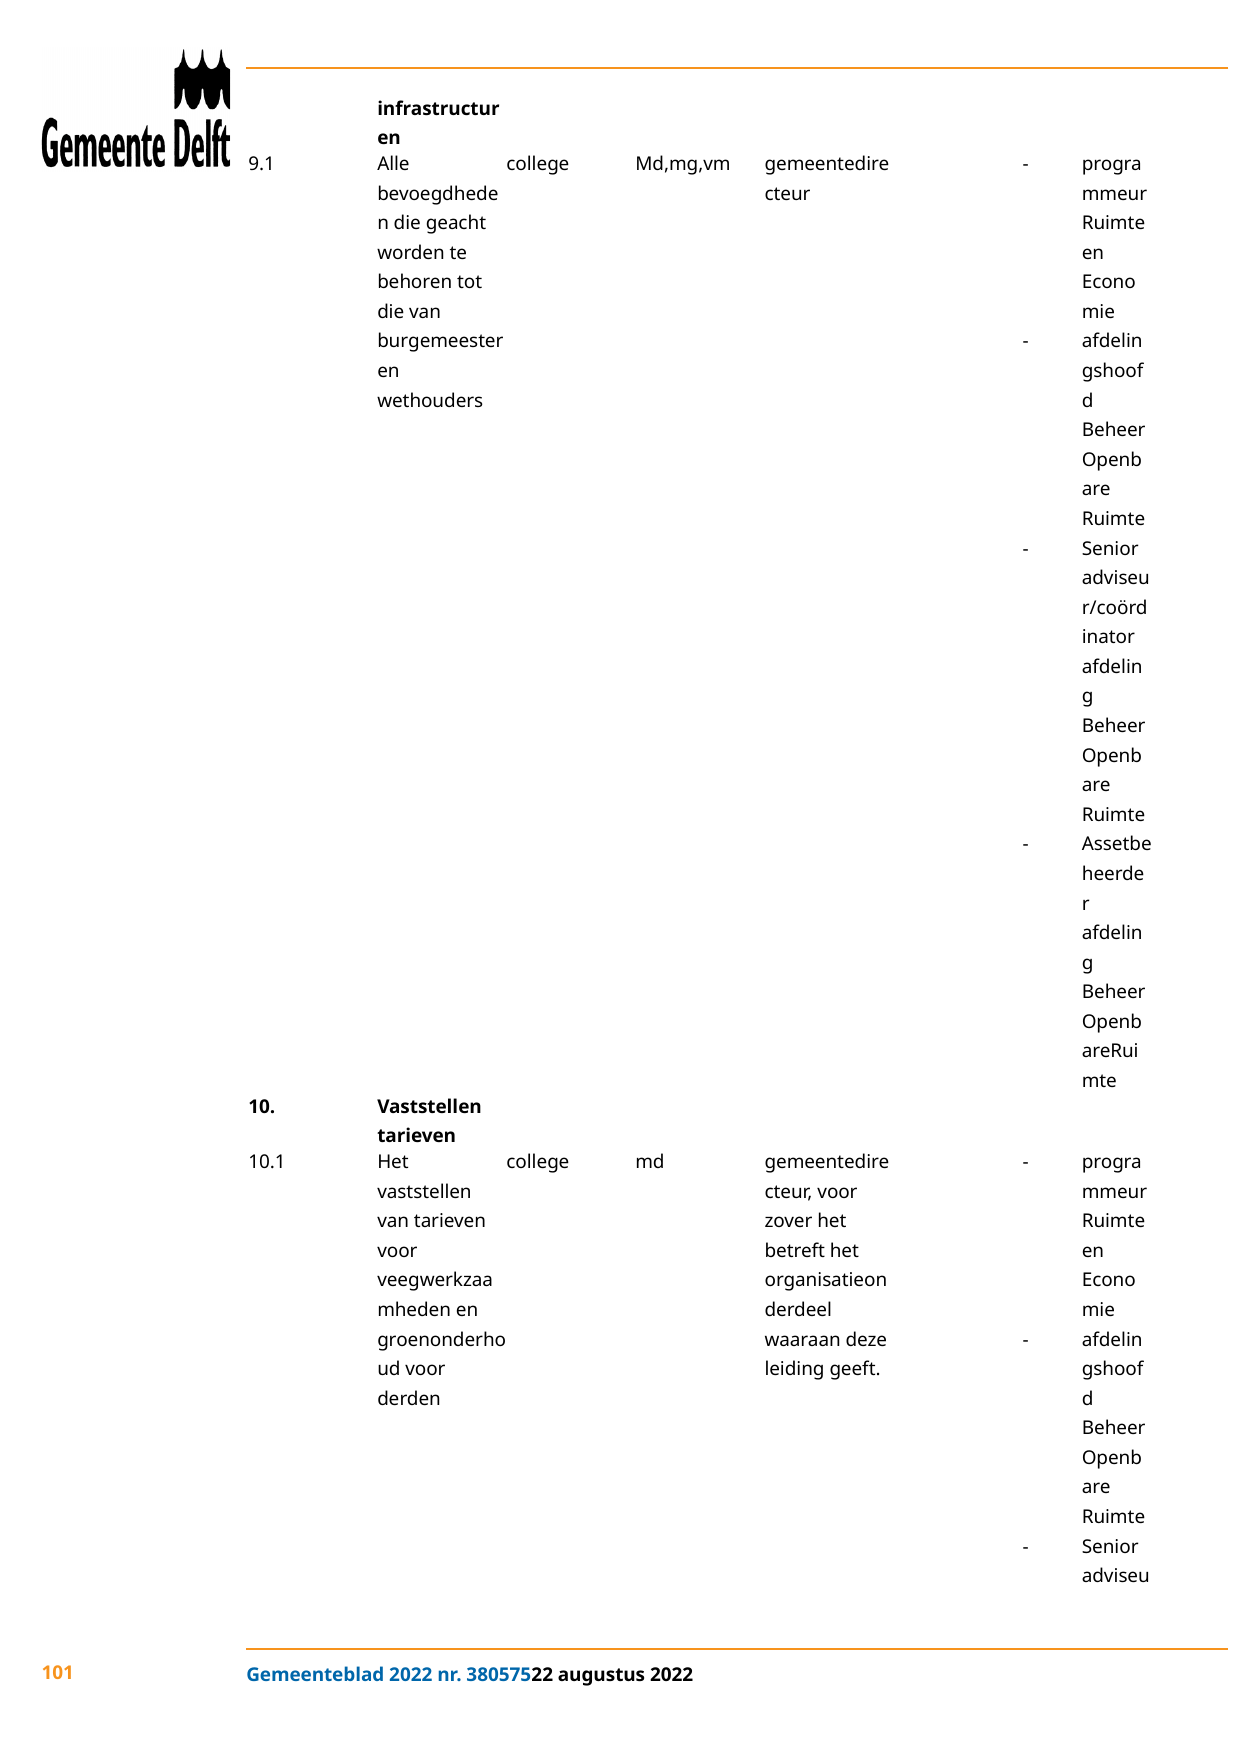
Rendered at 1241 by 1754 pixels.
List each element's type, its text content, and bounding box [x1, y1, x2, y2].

table_cell [635, 1093, 764, 1148]
table_cell gemeentedirecteur [764, 150, 893, 1093]
table_cell [248, 95, 377, 150]
table_cell [506, 1093, 635, 1148]
table_cell [764, 1093, 893, 1148]
table_cell college [506, 1148, 635, 1588]
table_cell [894, 95, 1022, 150]
table_cell [1023, 95, 1152, 150]
table_cell [764, 95, 893, 150]
table_cell Alle bevoegdheden die geacht worden te behoren tot die van burgemeester en wethouders [377, 150, 506, 1093]
table_cell md [635, 1148, 764, 1588]
table_cell 9.1 [248, 150, 377, 1093]
table_cell infrastructuren [377, 95, 506, 150]
table_cell [894, 1093, 1022, 1148]
table_cell Het vaststellen van tarieven voor veegwerkzaamheden en groenonderhoud voor derden [377, 1148, 506, 1588]
table_cell gemeentedirecteur, voor zover het betreft het organisatieonderdeel waaraan deze leiding geeft. [764, 1148, 893, 1588]
table_cell programmeur Ruimte en Economie afdelingshoofd Beheer Openbare Ruimte Senior adviseur/coördinator afdeling Beheer Openbare Ruimte Assetbeheerder afdeling Beheer OpenbareRuimte [1023, 150, 1152, 1093]
table_cell [506, 95, 635, 150]
table_cell [894, 1148, 1022, 1588]
table_cell programmeur Ruimte en Economie afdelingshoofd Beheer Openbare Ruimte Senior adviseu [1023, 1148, 1152, 1588]
table_cell [635, 95, 764, 150]
table_cell 10. [248, 1093, 377, 1148]
table_cell [894, 150, 1022, 1093]
table_cell 10.1 [248, 1148, 377, 1588]
table_cell Vaststellen tarieven [377, 1093, 506, 1148]
table_cell [1023, 1093, 1152, 1148]
table_cell college [506, 150, 635, 1093]
table_cell Md,mg,vm [635, 150, 764, 1093]
picture [41, 47, 231, 172]
